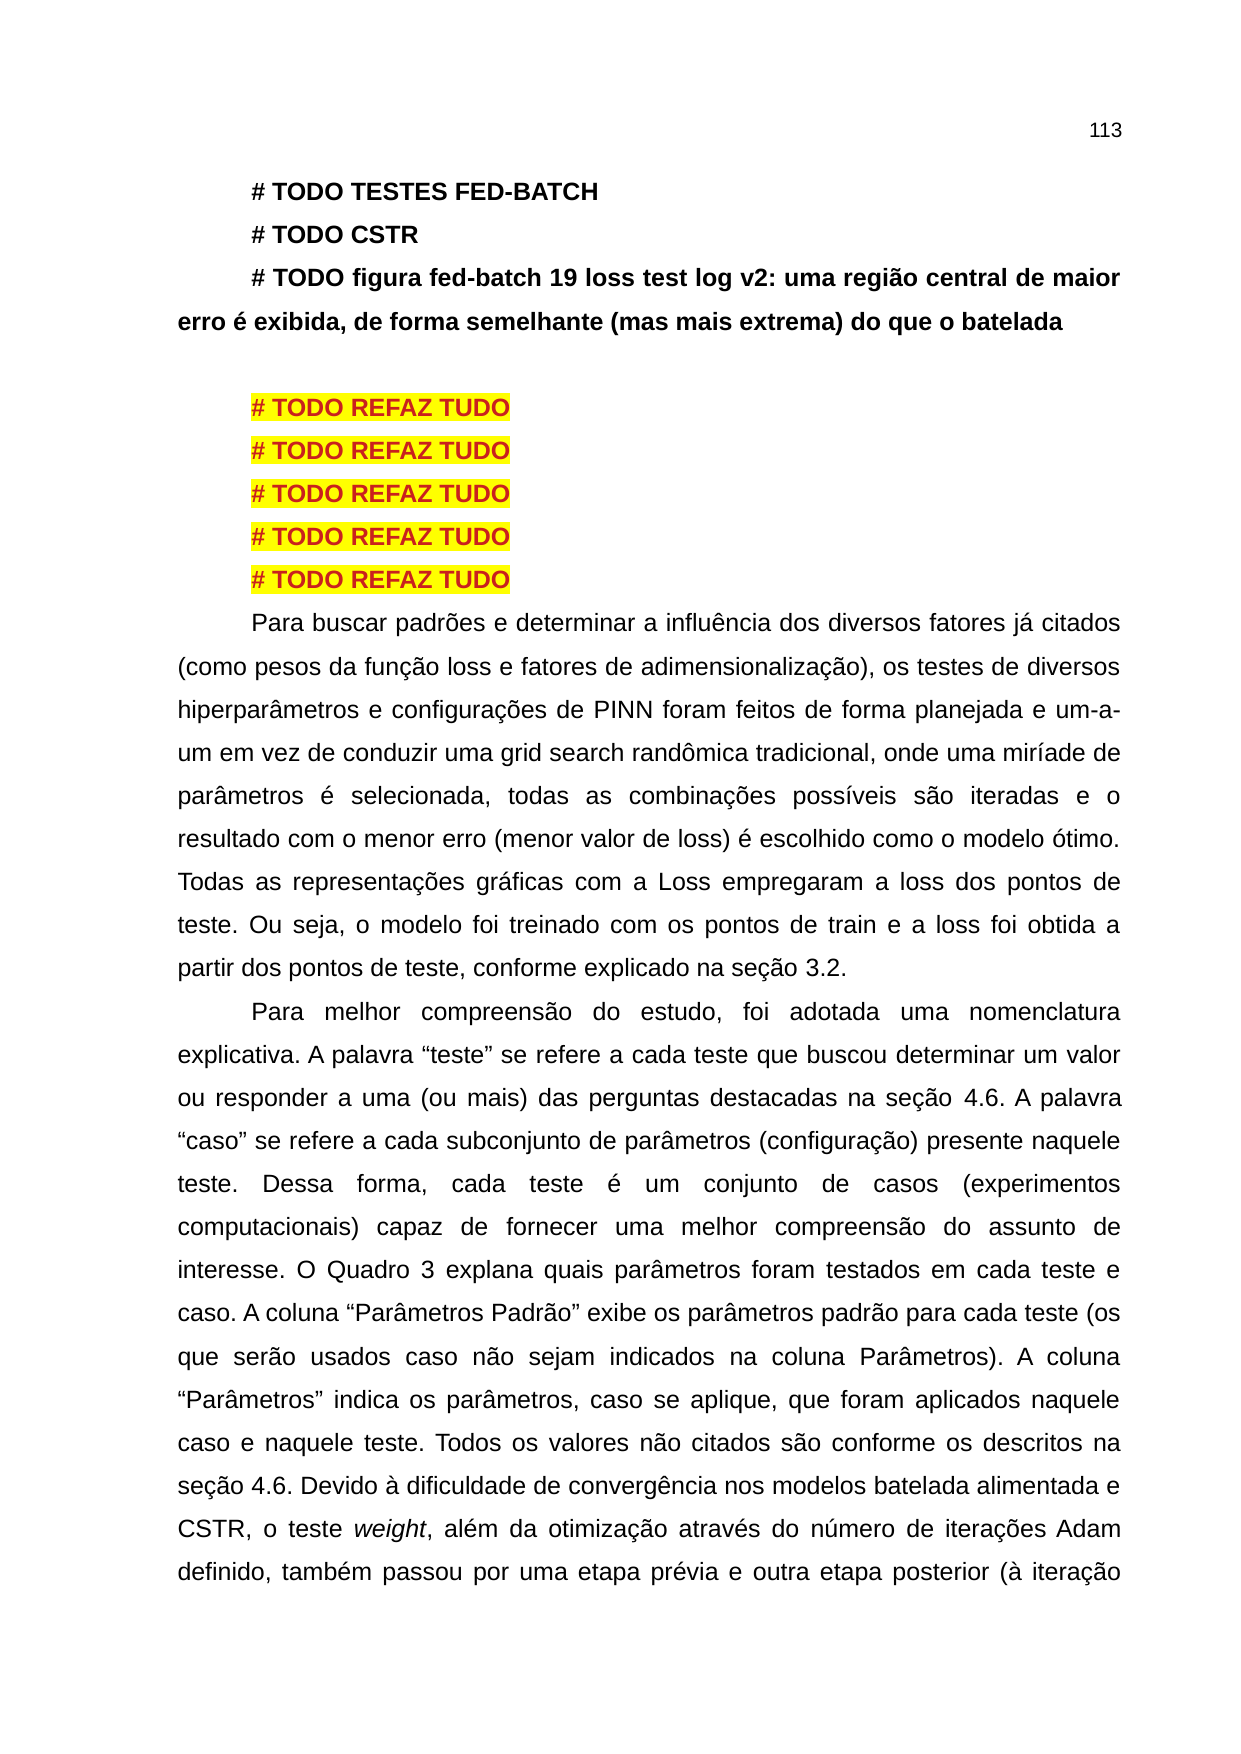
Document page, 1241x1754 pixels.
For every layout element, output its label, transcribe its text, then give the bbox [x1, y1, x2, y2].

text # TODO REFAZ TUDO [177, 479, 1122, 508]
text # TODO REFAZ TUDO [177, 436, 1122, 464]
text # TODO TESTES FED-BATCH [177, 177, 1122, 206]
text # TODO REFAZ TUDO [177, 393, 1122, 421]
text # TODO figura fed-batch 19 loss test log v2: uma região central de maior erro é exibida, de forma semelhante (mas mais extrema) do que o batelada [177, 263, 1122, 335]
text # TODO CSTR [177, 220, 1122, 249]
text Para buscar padrões e determinar a influência dos diversos fatores já citados (como pesos da função loss e fatores de adimensionalização), os testes de diversos hiperparâmetros e configurações de PINN foram feitos de forma planejada e um-a-um em vez de conduzir uma grid search randômica tradicional, onde uma miríade de parâmetros é selecionada, todas as combinações possíveis são iteradas e o resultado com o menor erro (menor valor de loss) é escolhido como o modelo ótimo. Todas as representações gráficas com a Loss empregaram a loss dos pontos de teste. Ou seja, o modelo foi treinado com os pontos de train e a loss foi obtida a partir dos pontos de teste, conforme explicado na seção 3.2. [177, 608, 1122, 982]
text # TODO REFAZ TUDO [177, 522, 1122, 551]
text Para melhor compreensão do estudo, foi adotada uma nomenclatura explicativa. A palavra “teste” se refere a cada teste que buscou determinar um valor ou responder a uma (ou mais) das perguntas destacadas na seção 4.6. A palavra “caso” se refere a cada subconjunto de parâmetros (configuração) presente naquele teste. Dessa forma, cada teste é um conjunto de casos (experimentos computacionais) capaz de fornecer uma melhor compreensão do assunto de interesse. O Quadro 3 explana quais parâmetros foram testados em cada teste e caso. A coluna “Parâmetros Padrão” exibe os parâmetros padrão para cada teste (os que serão usados caso não sejam indicados na coluna Parâmetros). A coluna “Parâmetros” indica os parâmetros, caso se aplique, que foram aplicados naquele caso e naquele teste. Todos os valores não citados são conforme os descritos na seção 4.6. Devido à dificuldade de convergência nos modelos batelada alimentada e CSTR, o teste weight, além da otimização através do número de iterações Adam definido, também passou por uma etapa prévia e outra etapa posterior (à iteração [177, 996, 1122, 1586]
text # TODO REFAZ TUDO [177, 565, 1122, 594]
